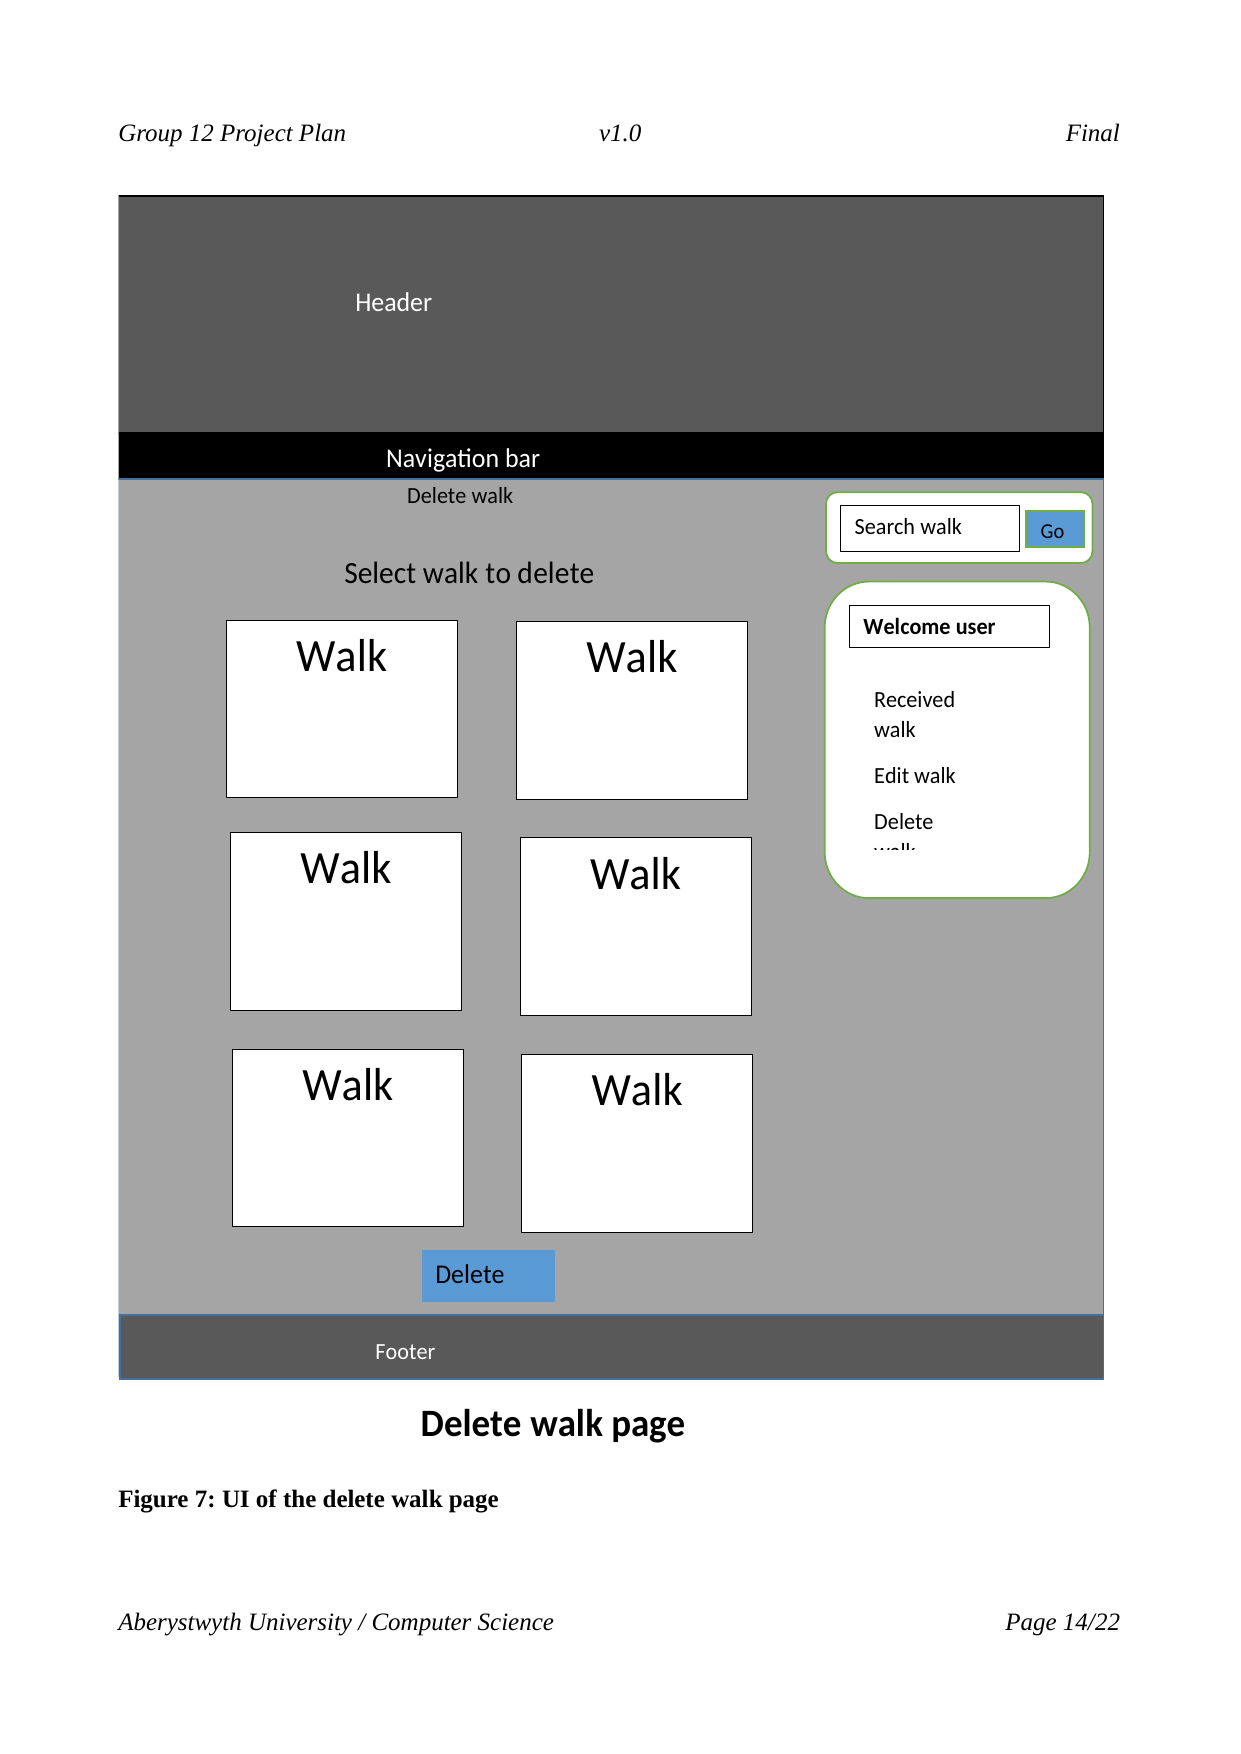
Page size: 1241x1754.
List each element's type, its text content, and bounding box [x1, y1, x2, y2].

text Figure 7: UI of the delete walk page [118, 1484, 1122, 1513]
